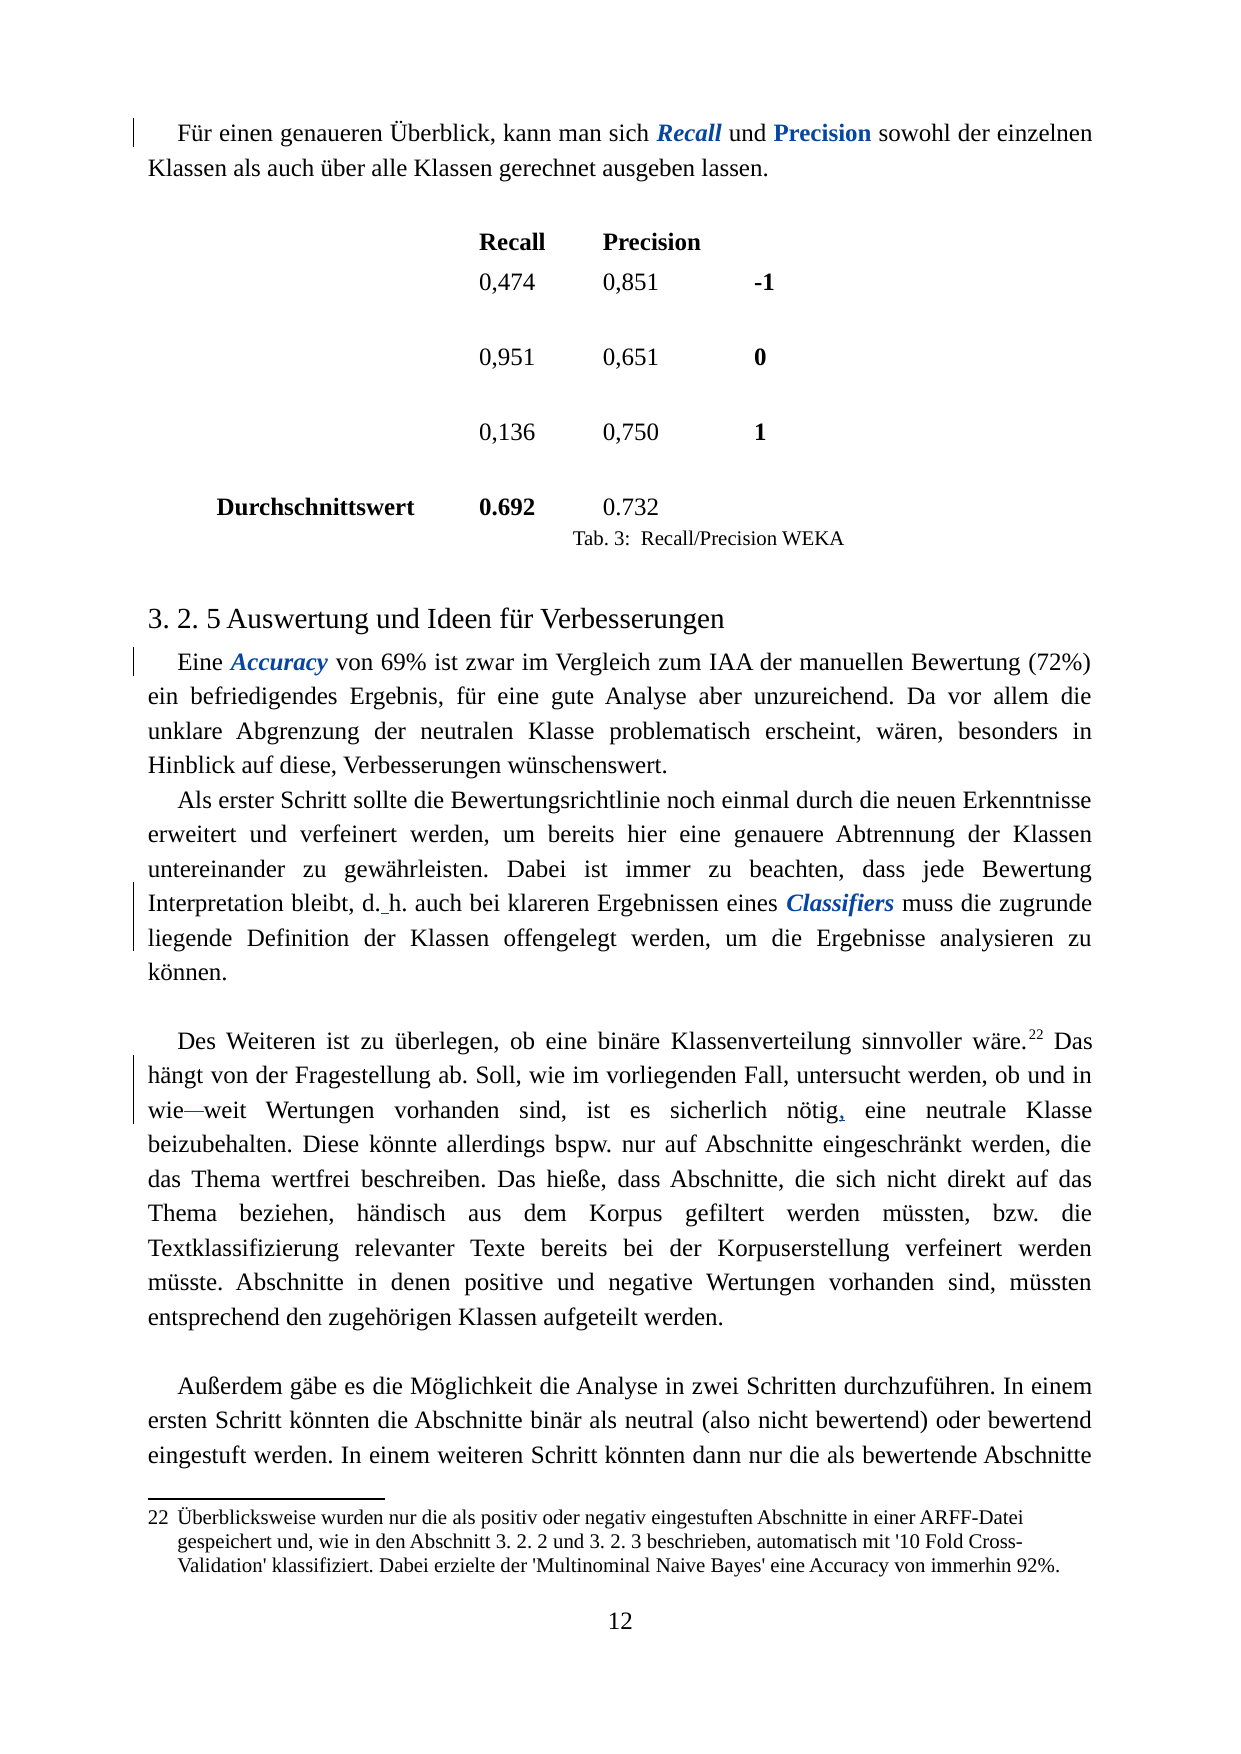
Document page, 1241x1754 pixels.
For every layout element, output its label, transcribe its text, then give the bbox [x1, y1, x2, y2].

table_header [181, 222, 444, 486]
table_header [719, 222, 841, 262]
text Außerdem gäbe es die Möglichkeit die Analyse in zwei Schritten durchzuführen. In einem ersten Schritt könnten die Abschnitte binär als neutral (also nicht bewertend) oder bewertend eingestuft werden. In einem weiteren Schritt könnten dann nur die als bewertende Abschnitte [148, 1371, 1093, 1468]
table_cell 0,851 [568, 262, 719, 336]
table_cell 0,136 [444, 411, 567, 486]
text 3. 2. 5 Auswertung und Ideen für Verbesserungen [148, 601, 1093, 635]
text Als erster Schritt sollte die Bewertungsrichtlinie noch einmal durch die neuen Erkenntnisse erweitert und verfeinert werden, um bereits hier eine genauere Abtrennung der Klassen untereinander zu gewährleisten. Dabei ist immer zu beachten, dass jede Bewertung Interpretation bleibt, d. h. auch bei klareren Ergebnissen eines Classifiers muss die zugrunde liegende Definition der Klassen offengelegt werden, um die Ergebnisse analysieren zu können. [148, 785, 1093, 986]
table_cell 1 [719, 411, 841, 486]
table_cell Durchschnittswert [181, 486, 444, 526]
text Überblicksweise wurden nur die als positiv oder negativ eingestuften Abschnitte in einer ARFF-Datei gespeichert und, wie in den Abschnitt 3. 2. 2 und 3. 2. 3 beschrieben, automatisch mit '10 Fold Cross-Validation' klassifiziert. Dabei erzielte der 'Multinominal Naive Bayes' eine Accuracy von immerhin 92%. [148, 1505, 1093, 1577]
table_cell 0,692 [444, 486, 567, 526]
table_cell 0 [719, 336, 841, 411]
table_cell -1 [719, 262, 841, 336]
table_cell [719, 486, 841, 526]
text Des Weiteren ist zu überlegen, ob eine binäre Klassenverteilung sinnvoller wäre. Das hängt von der Fragestellung ab. Soll, wie im vorliegenden Fall, untersucht werden, ob und inwieweit Wertungen vorhanden sind, ist es sicherlich nötig, eine neutrale Klasse beizubehalten. Diese könnte allerdings bspw. nur auf Abschnitte eingeschränkt werden, die das Thema wertfrei beschreiben. Das hieße, dass Abschnitte, die sich nicht direkt auf das Thema beziehen, händisch aus dem Korpus gefiltert werden müssten, bzw. die Textklassifizierung relevanter Texte bereits bei der Korpuserstellung verfeinert werden müsste. Abschnitte in denen positive und negative Wertungen vorhanden sind, müssten entsprechend den zugehörigen Klassen aufgeteilt werden. [148, 1026, 1093, 1331]
table_header Precision [568, 222, 719, 262]
text Für einen genaueren Überblick, kann man sich Recall und Precision sowohl der einzelnen Klassen als auch über alle Klassen gerechnet ausgeben lassen. [148, 118, 1093, 181]
table_cell 0,951 [444, 336, 567, 411]
table_cell 0,474 [444, 262, 567, 336]
table_cell 0,750 [568, 411, 719, 486]
text Tab. 3: Recall/Precision WEKA [148, 526, 1093, 550]
table_cell 0,732 [568, 486, 719, 526]
text Eine Accuracy von 69% ist zwar im Vergleich zum IAA der manuellen Bewertung (72%) ein befriedigendes Ergebnis, für eine gute Analyse aber unzureichend. Da vor allem die unklare Abgrenzung der neutralen Klasse problematisch erscheint, wären, besonders in Hinblick auf diese, Verbesserungen wünschenswert. [148, 647, 1093, 779]
table_cell 0,651 [568, 336, 719, 411]
table_header Recall [444, 222, 567, 262]
